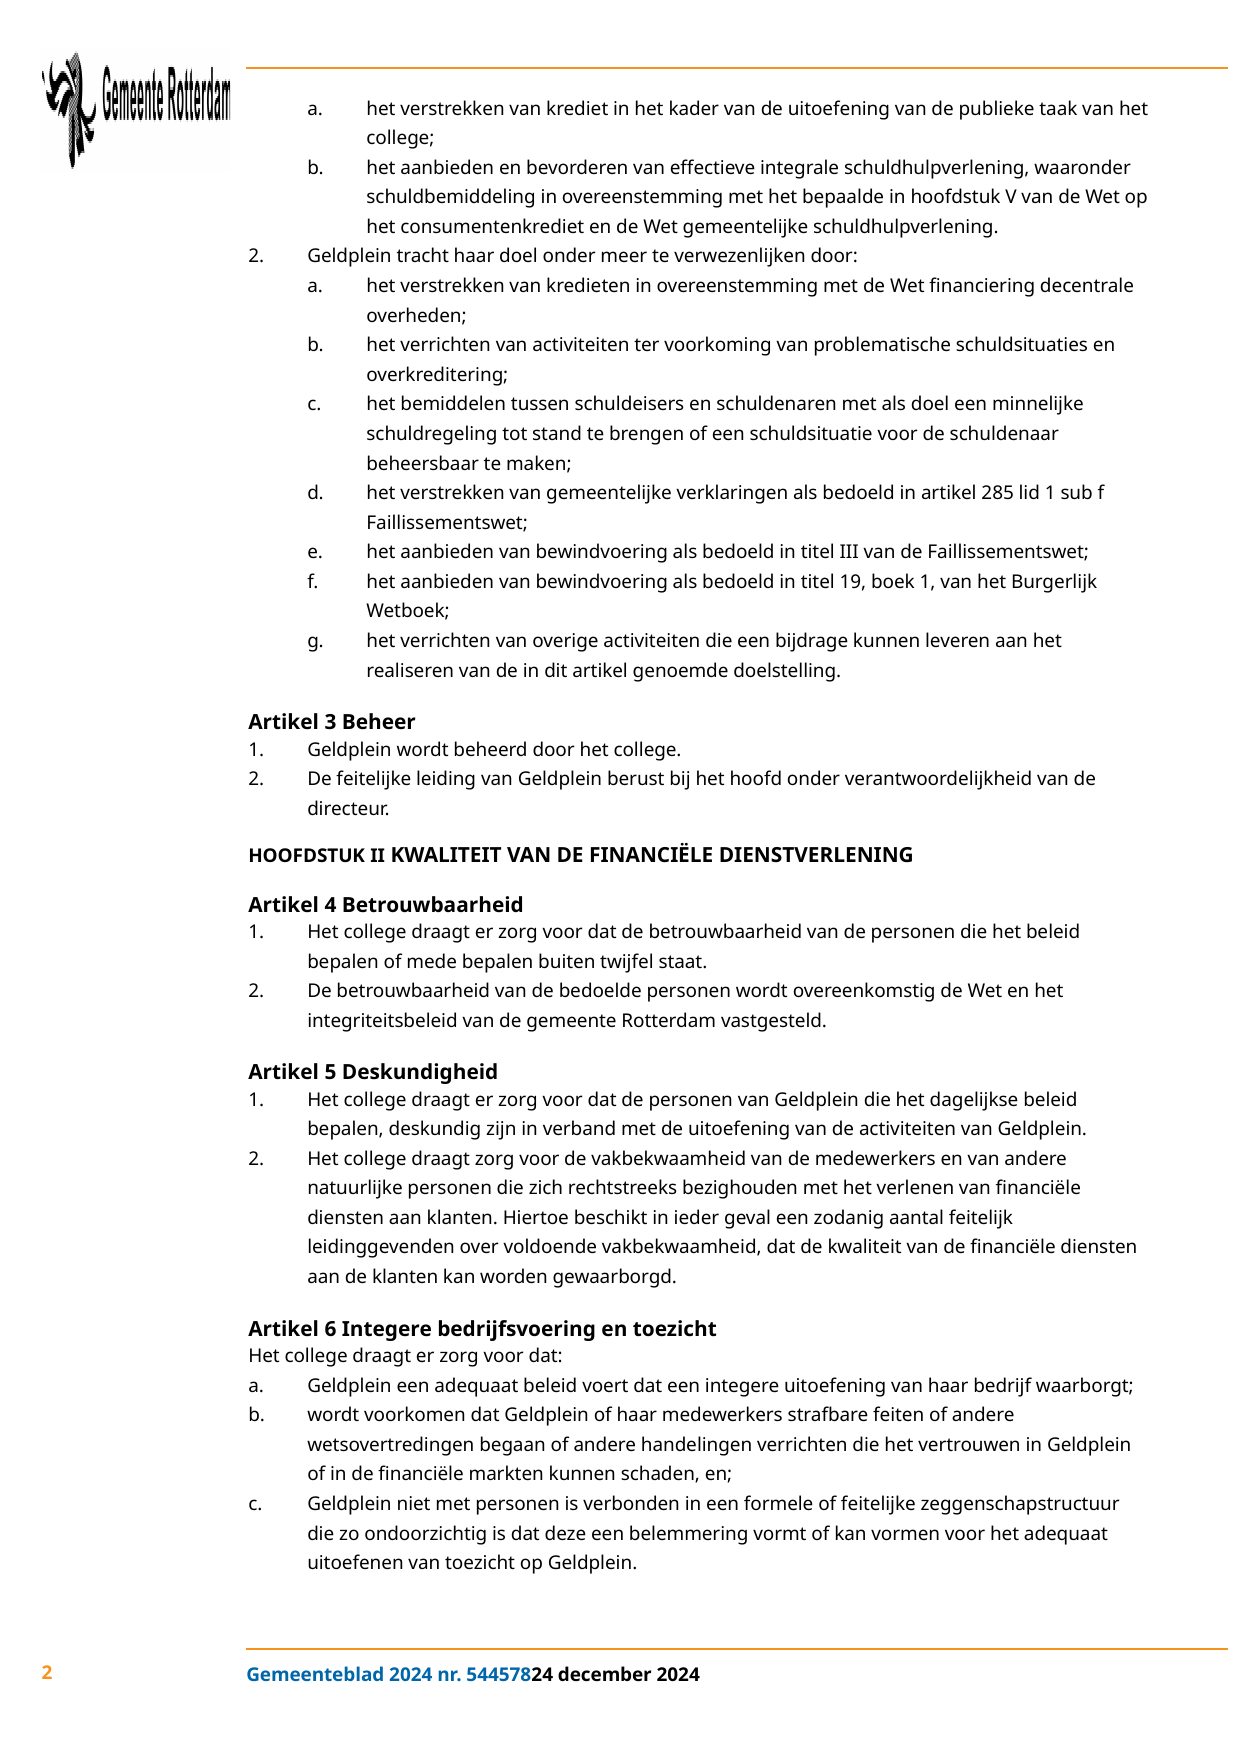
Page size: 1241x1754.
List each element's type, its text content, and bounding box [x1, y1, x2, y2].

text HOOFDSTUK II KWALITEIT VAN DE FINANCIËLE DIENSTVERLENING [248, 841, 1152, 869]
text Artikel 6 Integere bedrijfsvoering en toezicht [248, 1314, 1152, 1342]
list het verstrekken van gemeentelijke verklaringen als bedoeld in artikel 285 lid 1 sub f Faillissementswet; [307, 479, 1152, 535]
text Het college draagt er zorg voor dat: [248, 1342, 1152, 1368]
list wordt voorkomen dat Geldplein of haar medewerkers strafbare feiten of andere wetsovertredingen begaan of andere handelingen verrichten die het vertrouwen in Geldplein of in de financiële markten kunnen schaden, en; [248, 1401, 1152, 1486]
list het aanbieden van bewindvoering als bedoeld in titel 19, boek 1, van het Burgerlijk Wetboek; [307, 568, 1152, 623]
list De betrouwbaarheid van de bedoelde personen wordt overeenkomstig de Wet en het integriteitsbeleid van de gemeente Rotterdam vastgesteld. [248, 977, 1152, 1033]
list De feitelijke leiding van Geldplein berust bij het hoofd onder verantwoordelijkheid van de directeur. [248, 765, 1152, 821]
list Het college draagt er zorg voor dat de personen van Geldplein die het dagelijkse beleid bepalen, deskundig zijn in verband met de uitoefening van de activiteiten van Geldplein. [248, 1086, 1152, 1141]
list Het college draagt er zorg voor dat de betrouwbaarheid van de personen die het beleid bepalen of mede bepalen buiten twijfel staat. [248, 918, 1152, 973]
list Geldplein niet met personen is verbonden in een formele of feitelijke zeggenschapstructuur die zo ondoorzichtig is dat deze een belemmering vormt of kan vormen voor het adequaat uitoefenen van toezicht op Geldplein. [248, 1490, 1152, 1575]
picture [41, 47, 231, 172]
list het verstrekken van krediet in het kader van de uitoefening van de publieke taak van het college; [307, 95, 1152, 150]
list het aanbieden en bevorderen van effectieve integrale schuldhulpverlening, waaronder schuldbemiddeling in overeenstemming met het bepaalde in hoofdstuk V van de Wet op het consumentenkrediet en de Wet gemeentelijke schuldhulpverlening. [307, 154, 1152, 239]
list Geldplein tracht haar doel onder meer te verwezenlijken door: [248, 243, 1152, 268]
list het verrichten van overige activiteiten die een bijdrage kunnen leveren aan het realiseren van de in dit artikel genoemde doelstelling. [307, 627, 1152, 683]
list het verrichten van activiteiten ter voorkoming van problematische schuldsituaties en overkreditering; [307, 331, 1152, 387]
list Geldplein een adequaat beleid voert dat een integere uitoefening van haar bedrijf waarborgt; [248, 1372, 1152, 1397]
text Artikel 4 Betrouwbaarheid [248, 890, 1152, 918]
text Artikel 5 Deskundigheid [248, 1057, 1152, 1086]
list het aanbieden van bewindvoering als bedoeld in titel III van de Faillissementswet; [307, 538, 1152, 564]
list het bemiddelen tussen schuldeisers en schuldenaren met als doel een minnelijke schuldregeling tot stand te brengen of een schuldsituatie voor de schuldenaar beheersbaar te maken; [307, 391, 1152, 476]
list Het college draagt zorg voor de vakbekwaamheid van de medewerkers en van andere natuurlijke personen die zich rechtstreeks bezighouden met het verlenen van financiële diensten aan klanten. Hiertoe beschikt in ieder geval een zodanig aantal feitelijk leidinggevenden over voldoende vakbekwaamheid, dat de kwaliteit van de financiële diensten aan de klanten kan worden gewaarborgd. [248, 1145, 1152, 1289]
list het verstrekken van kredieten in overeenstemming met de Wet financiering decentrale overheden; [307, 272, 1152, 328]
text Artikel 3 Beheer [248, 707, 1152, 736]
list Geldplein wordt beheerd door het college. [248, 736, 1152, 761]
